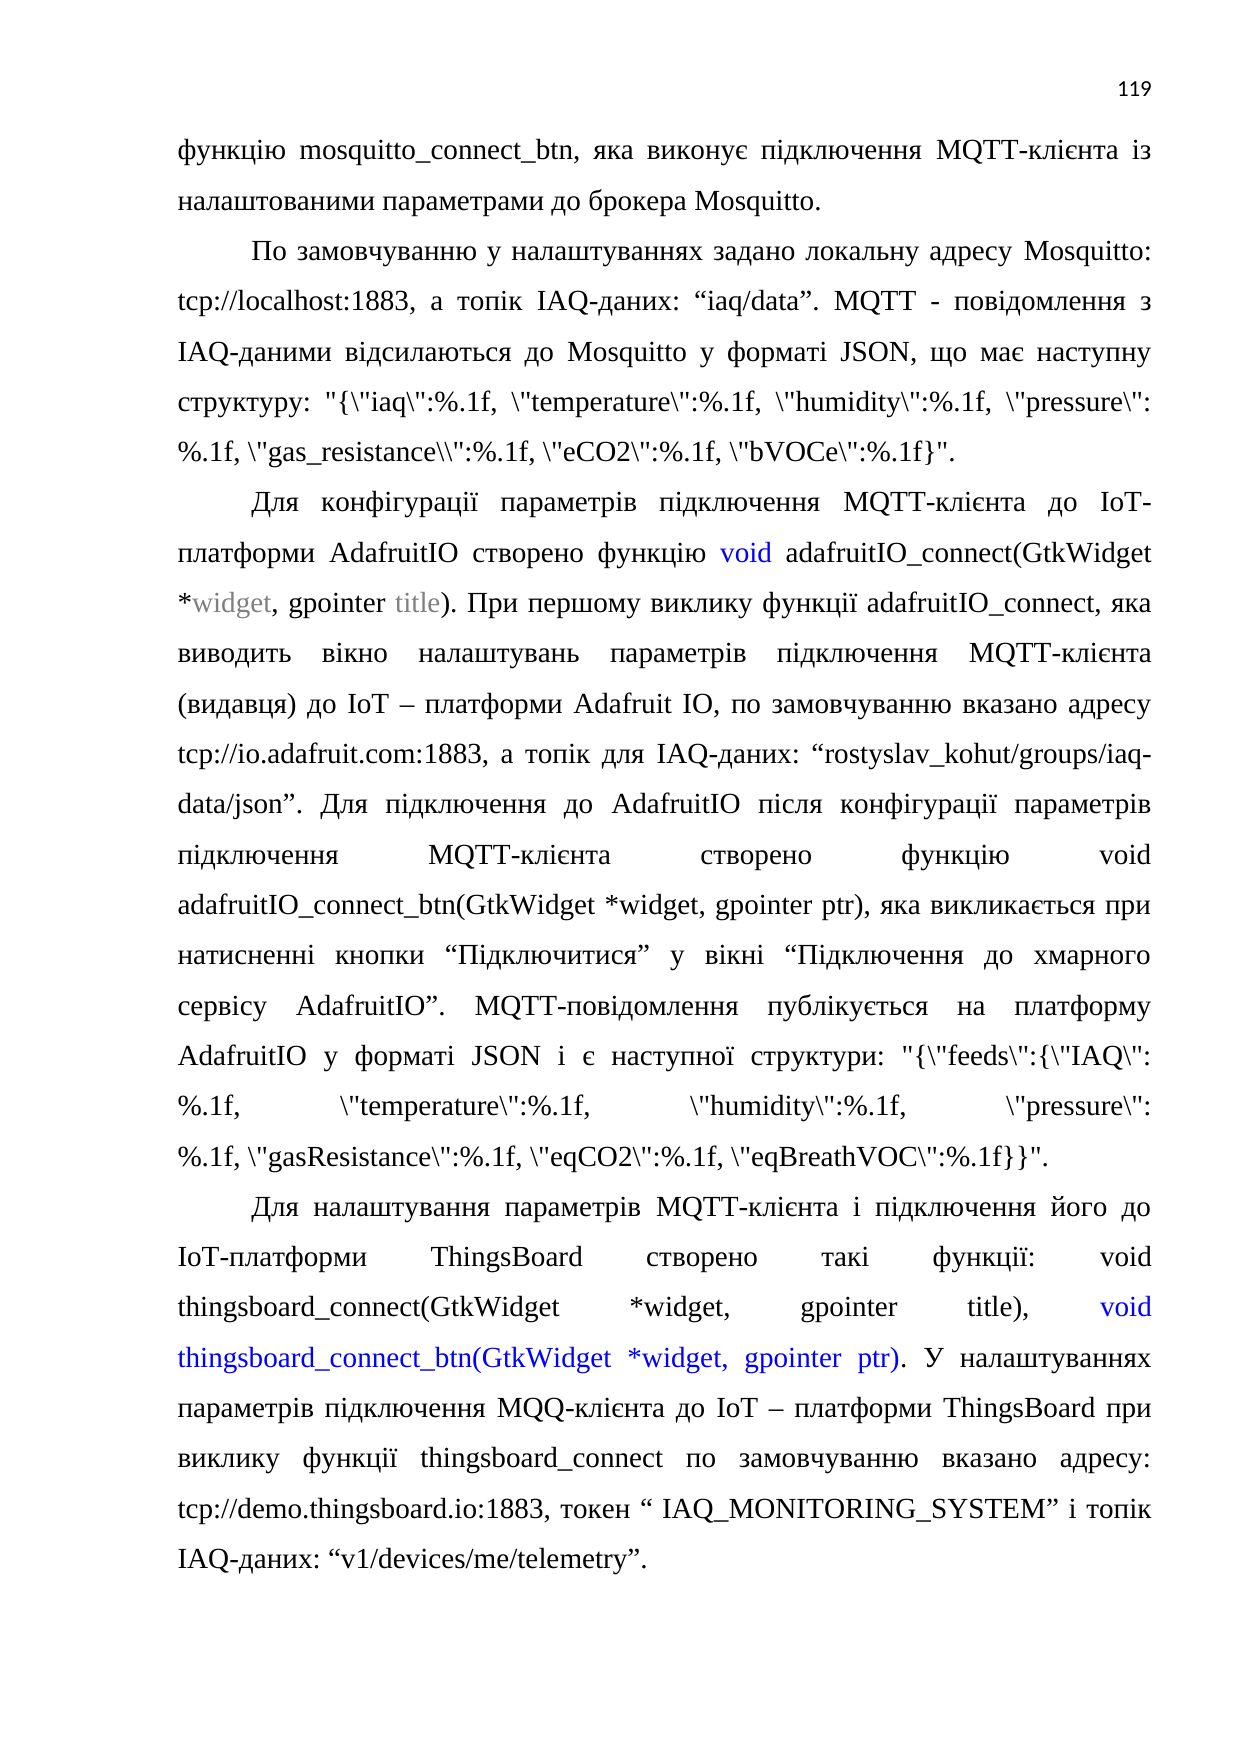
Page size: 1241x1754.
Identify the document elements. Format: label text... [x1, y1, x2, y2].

text функцію mosquitto_connect_btn, яка виконує підключення MQTT-клієнта із налаштованими параметрами до брокера Mosquitto. [177, 132, 1152, 216]
text Для налаштування параметрів MQTT-клієнта і підключення його до IoT-платформи ThingsBoard створено такі функції: void thingsboard_connect(GtkWidget *widget, gpointer title), void thingsboard_connect_btn(GtkWidget *widget, gpointer ptr). У налаштуваннях параметрів підключення MQQ-клієнта до IoT – платформи ThingsBoard при виклику функції thingsboard_connect по замовчуванню вказано адресу: tcp://demo.thingsboard.io:1883, токен “ IAQ_MONITORING_SYSTEM” і топік IAQ-даних: “v1/devices/me/telemetry”. [177, 1189, 1152, 1575]
text Для конфігурації параметрів підключення MQTT-клієнта до IoT-платформи AdafruitIO створено функцію void adafruitIO_connect(GtkWidget *widget, gpointer title). При першому виклику функції adafruitIO_connect, яка виводить вікно налаштувань параметрів підключення MQTT-клієнта (видавця) до IoT – платформи Adafruit IO, по замовчуванню вказано адресу tcp://io.adafruit.com:1883, а топік для IAQ-даних: “rostyslav_kohut/groups/iaq-data/json”. Для підключення до AdafruitIO після конфігурації параметрів підключення MQTT-клієнта створено функцію void adafruitIO_connect_btn(GtkWidget *widget, gpointer ptr), яка викликається при натисненні кнопки “Підключитися” у вікні “Підключення до хмарного сервісу AdafruitIO”. MQTT-повідомлення публікується на платформу AdafruitIO у форматі JSON і є наступної структури: "{\"feeds\":{\"IAQ\":%.1f, \"temperature\":%.1f, \"humidity\":%.1f, \"pressure\":%.1f, \"gasResistance\":%.1f, \"eqCO2\":%.1f, \"eqBreathVOC\":%.1f}}". [177, 484, 1152, 1172]
text По замовчуванню у налаштуваннях задано локальну адресу Mosquitto: tcp://localhost:1883, а топік IAQ-даних: “iaq/data”. MQTT - повідомлення з IAQ-даними відсилаються до Mosquitto у форматі JSON, що має наступну структуру: "{\"iaq\":%.1f, \"temperature\":%.1f, \"humidity\":%.1f, \"pressure\":%.1f, \"gas_resistance\\":%.1f, \"eCO2\":%.1f, \"bVOCe\":%.1f}". [177, 233, 1152, 468]
